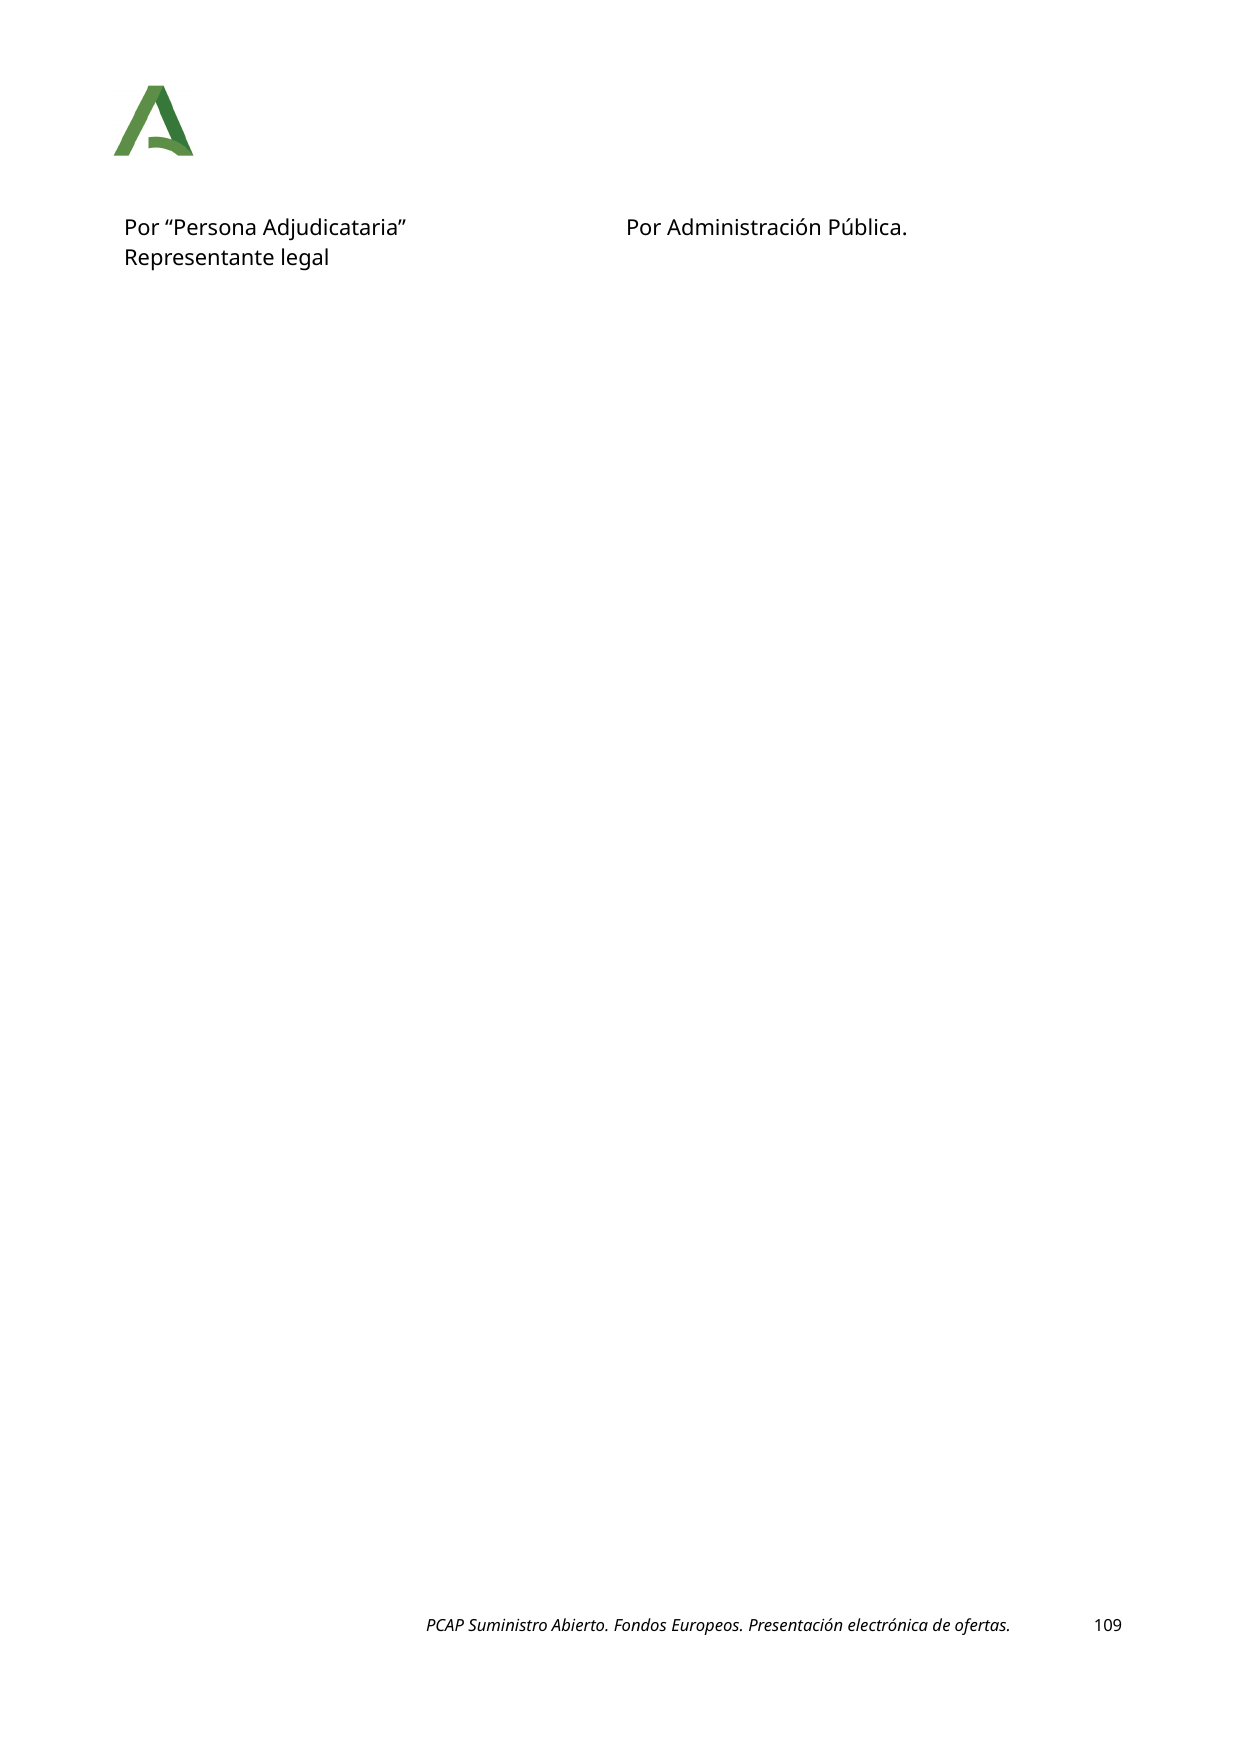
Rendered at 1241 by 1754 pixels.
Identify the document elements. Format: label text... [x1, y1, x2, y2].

table_header Por Administración Pública. [620, 206, 1122, 277]
table_header Por “Persona Adjudicataria” Representante legal [118, 206, 620, 277]
picture [109, 81, 198, 160]
